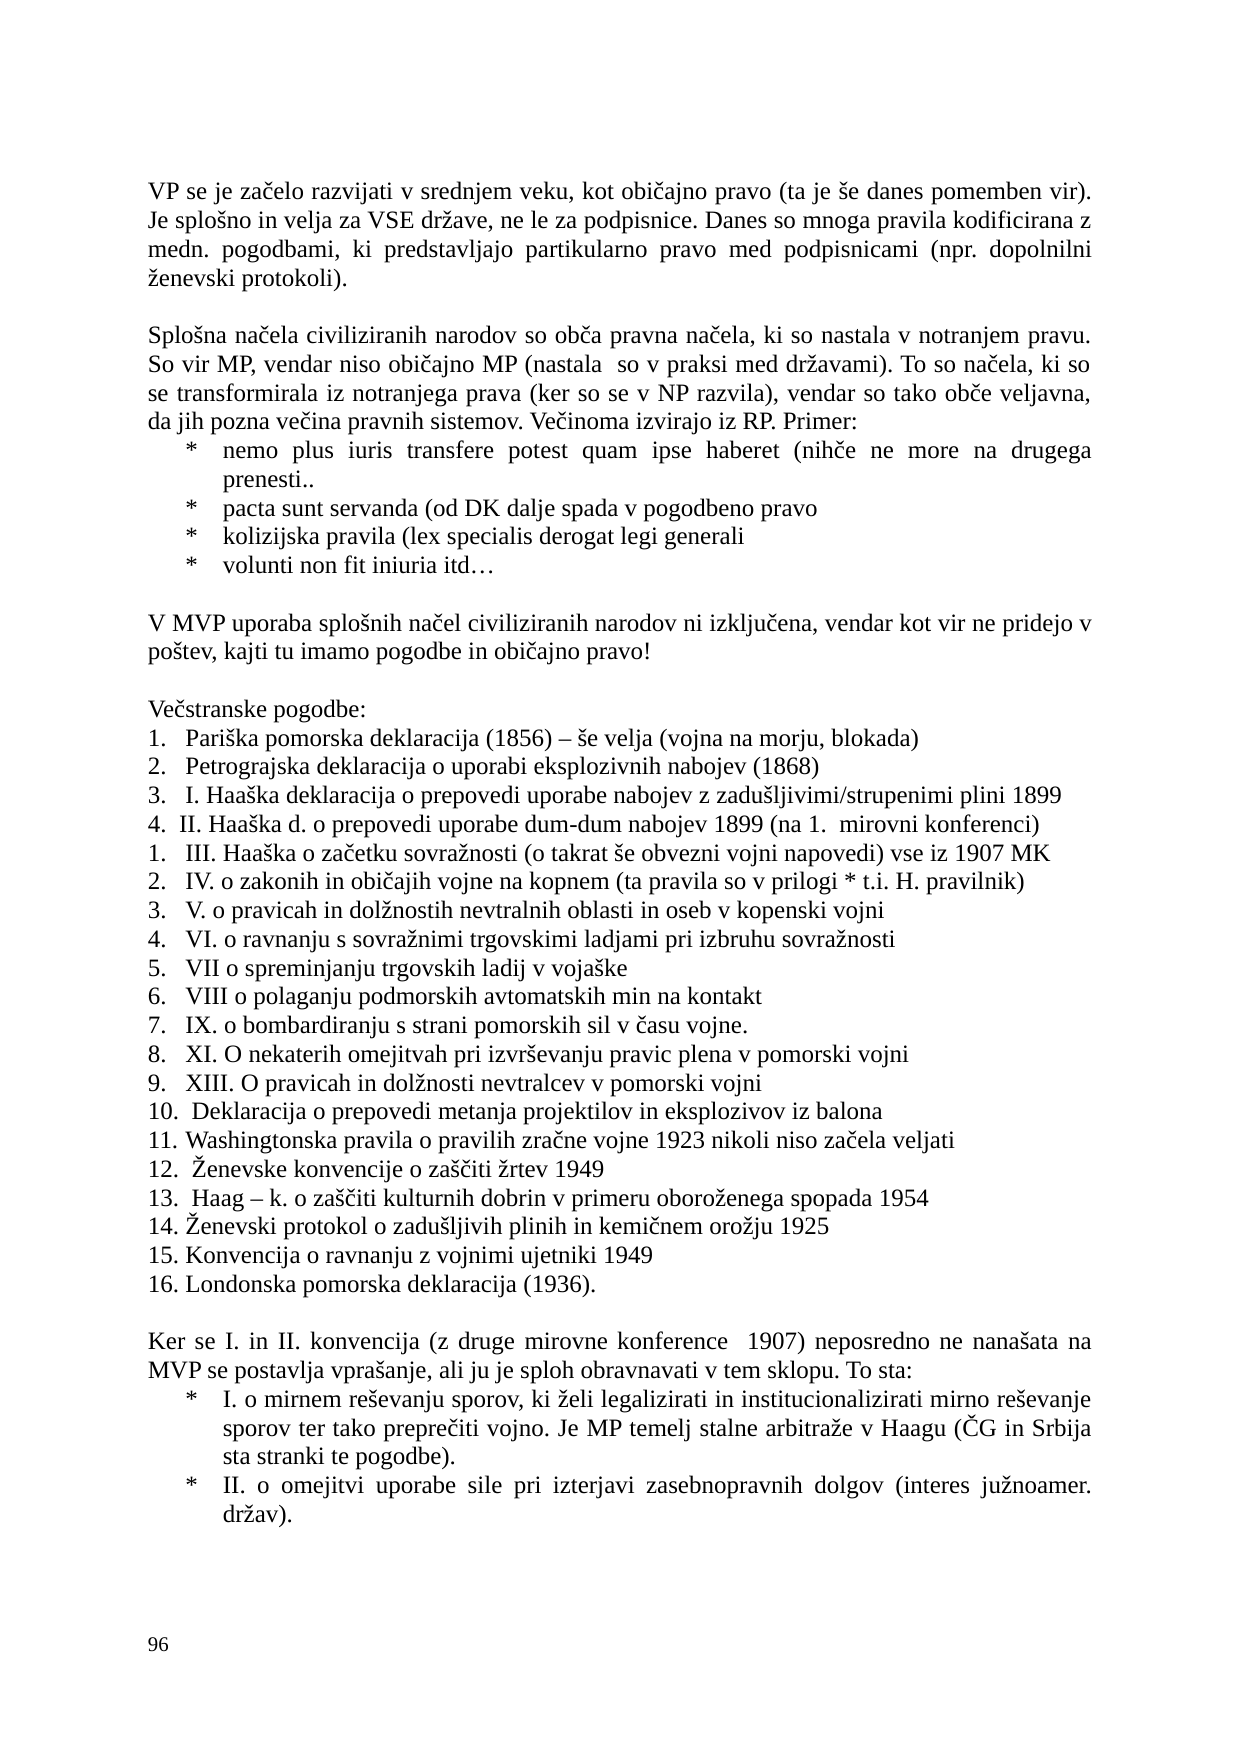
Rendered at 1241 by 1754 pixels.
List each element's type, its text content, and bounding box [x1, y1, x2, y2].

list I. Haaška deklaracija o prepovedi uporabe nabojev z zadušljivimi/strupenimi plini 1899 [148, 780, 1093, 809]
text 4. II. Haaška d. o prepovedi uporabe dum-dum nabojev 1899 (na 1. mirovni konferenci) [148, 809, 1093, 838]
text Ker se I. in II. konvencija (z druge mirovne konference 1907) neposredno ne nanašata na MVP se postavlja vprašanje, ali ju je sploh obravnavati v tem sklopu. To sta: [148, 1326, 1093, 1384]
list V. o pravicah in dolžnostih nevtralnih oblasti in oseb v kopenski vojni [148, 895, 1093, 924]
text VP se je začelo razvijati v srednjem veku, kot običajno pravo (ta je še danes pomemben vir). Je splošno in velja za VSE države, ne le za podpisnice. Danes so mnoga pravila kodificirana z medn. pogodbami, ki predstavljajo partikularno pravo med podpisnicami (npr. dopolnilni ženevski protokoli). [148, 176, 1093, 291]
list kolizijska pravila (lex specialis derogat legi generali [185, 521, 1093, 550]
list IX. o bombardiranju s strani pomorskih sil v času vojne. [148, 1010, 1093, 1039]
list VI. o ravnanju s sovražnimi trgovskimi ladjami pri izbruhu sovražnosti [148, 924, 1093, 953]
list VIII o polaganju podmorskih avtomatskih min na kontakt [148, 981, 1093, 1010]
list Pariška pomorska deklaracija (1856) – še velja (vojna na morju, blokada) [148, 723, 1093, 751]
list Washingtonska pravila o pravilih zračne vojne 1923 nikoli niso začela veljati [148, 1125, 1093, 1154]
list Konvencija o ravnanju z vojnimi ujetniki 1949 [148, 1240, 1093, 1269]
list IV. o zakonih in običajih vojne na kopnem (ta pravila so v prilogi * t.i. H. pravilnik) [148, 866, 1093, 895]
list III. Haaška o začetku sovražnosti (o takrat še obvezni vojni napovedi) vse iz 1907 MK [148, 838, 1093, 866]
text V MVP uporaba splošnih načel civiliziranih narodov ni izključena, vendar kot vir ne pridejo v poštev, kajti tu imamo pogodbe in običajno pravo! [148, 608, 1093, 665]
list Ženevski protokol o zadušljivih plinih in kemičnem orožju 1925 [148, 1211, 1093, 1240]
list Haag – k. o zaščiti kulturnih dobrin v primeru oboroženega spopada 1954 [148, 1183, 1093, 1211]
list VII o spreminjanju trgovskih ladij v vojaške [148, 953, 1093, 981]
list Londonska pomorska deklaracija (1936). [148, 1269, 1093, 1298]
list II. o omejitvi uporabe sile pri izterjavi zasebnopravnih dolgov (interes južnoamer. držav). [185, 1470, 1093, 1528]
list Petrograjska deklaracija o uporabi eksplozivnih nabojev (1868) [148, 751, 1093, 780]
list XI. O nekaterih omejitvah pri izvrševanju pravic plena v pomorski vojni [148, 1039, 1093, 1068]
text Splošna načela civiliziranih narodov so obča pravna načela, ki so nastala v notranjem pravu. So vir MP, vendar niso običajno MP (nastala so v praksi med državami). To so načela, ki so se transformirala iz notranjega prava (ker so se v NP razvila), vendar so tako obče veljavna, da jih pozna večina pravnih sistemov. Večinoma izvirajo iz RP. Primer: [148, 320, 1093, 435]
list I. o mirnem reševanju sporov, ki želi legalizirati in institucionalizirati mirno reševanje sporov ter tako preprečiti vojno. Je MP temelj stalne arbitraže v Haagu (ČG in Srbija sta stranki te pogodbe). [185, 1384, 1093, 1470]
list XIII. O pravicah in dolžnosti nevtralcev v pomorski vojni [148, 1068, 1093, 1096]
list nemo plus iuris transfere potest quam ipse haberet (nihče ne more na drugega prenesti.. [185, 435, 1093, 493]
list Ženevske konvencije o zaščiti žrtev 1949 [148, 1154, 1093, 1183]
list pacta sunt servanda (od DK dalje spada v pogodbeno pravo [185, 493, 1093, 521]
text Večstranske pogodbe: [148, 694, 1093, 723]
list volunti non fit iniuria itd… [185, 550, 1093, 579]
list Deklaracija o prepovedi metanja projektilov in eksplozivov iz balona [148, 1096, 1093, 1125]
